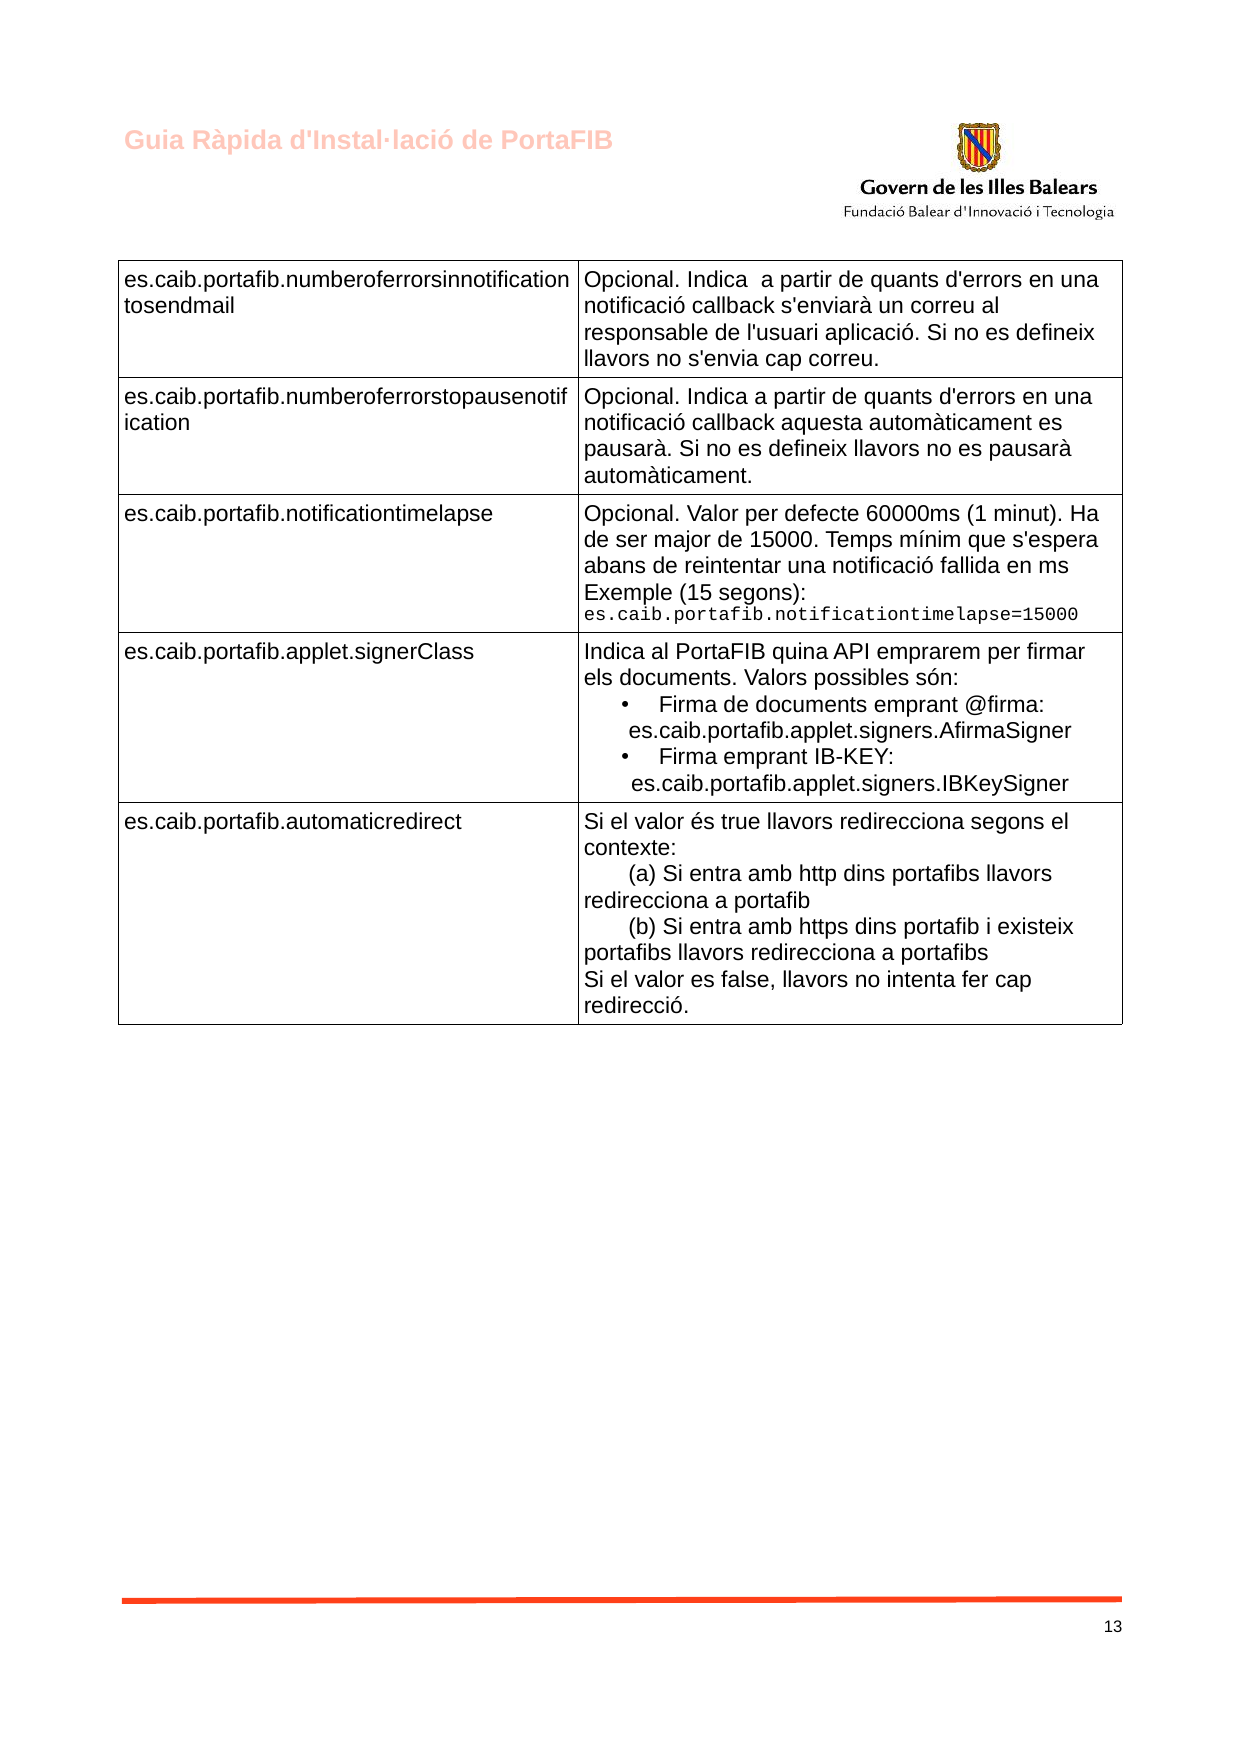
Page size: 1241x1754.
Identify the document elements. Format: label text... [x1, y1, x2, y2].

table_cell es.caib.portafib.automaticredirect [119, 803, 578, 1024]
table_cell Indica al PortaFIB quina API emprarem per firmar els documents. Valors possibles són: Firma de documents emprant @firma: es.caib.portafib.applet.signers.AfirmaSigner Firma emprant IB-KEY: es.caib.portafib.applet.signers.IBKeySigner [579, 633, 1122, 802]
table_cell Opcional. Indica a partir de quants d'errors en una notificació callback s'enviarà un correu al responsable de l'usuari aplicació. Si no es defineix llavors no s'envia cap correu. [579, 261, 1122, 377]
picture [840, 123, 1117, 220]
table_cell es.caib.portafib.numberoferrorstopausenotification [119, 378, 578, 494]
table_cell Si el valor és true llavors redirecciona segons el contexte: (a) Si entra amb http dins portafibs llavors redirecciona a portafib (b) Si entra amb https dins portafib i existeix portafibs llavors redirecciona a portafibs Si el valor es false, llavors no intenta fer cap redirecció. [579, 803, 1122, 1024]
table_cell es.caib.portafib.notificationtimelapse [119, 495, 578, 632]
table_cell es.caib.portafib.numberoferrorsinnotificationtosendmail [119, 261, 578, 377]
table_cell Opcional. Valor per defecte 60000ms (1 minut). Ha de ser major de 15000. Temps mínim que s'espera abans de reintentar una notificació fallida en ms Exemple (15 segons): es.caib.portafib.notificationtimelapse=15000 [579, 495, 1122, 632]
table_cell es.caib.portafib.applet.signerClass [119, 633, 578, 802]
table_cell Opcional. Indica a partir de quants d'errors en una notificació callback aquesta automàticament es pausarà. Si no es defineix llavors no es pausarà automàticament. [579, 378, 1122, 494]
